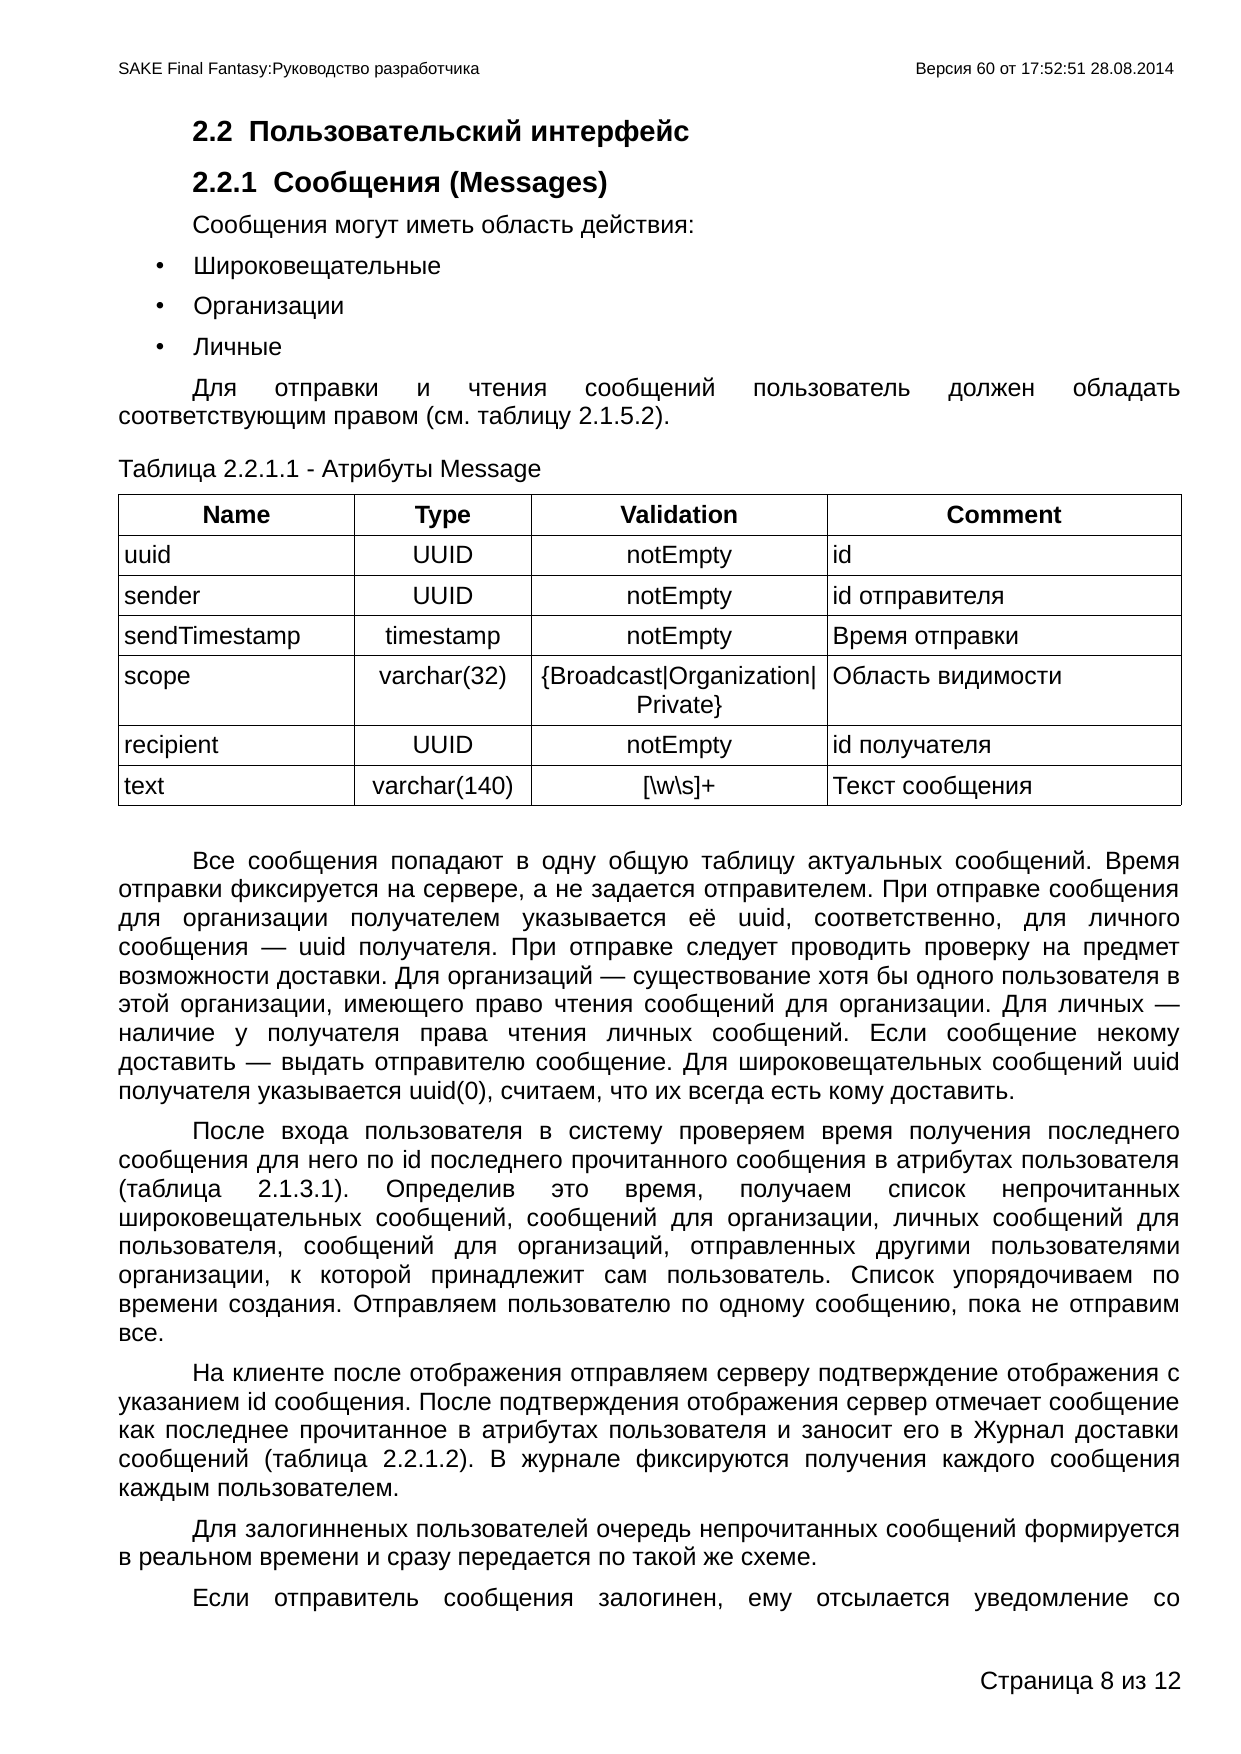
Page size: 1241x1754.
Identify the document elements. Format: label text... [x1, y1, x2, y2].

table_cell UUID [355, 536, 531, 575]
table_cell sendTimestamp [119, 616, 354, 655]
table_cell UUID [355, 576, 531, 615]
table_cell scope [119, 656, 354, 724]
table_cell Область видимости [828, 656, 1181, 724]
table_cell sender [119, 576, 354, 615]
text Все сообщения попадают в одну общую таблицу актуальных сообщений. Время отправки фиксируется на сервере, а не задается отправителем. При отправке сообщения для организации получателем указывается её uuid, соответственно, для личного сообщения — uuid получателя. При отправке следует проводить проверку на предмет возможности доставки. Для организаций — существование хотя бы одного пользователя в этой организации, имеющего право чтения сообщений для организации. Для личных — наличие у получателя права чтения личных сообщений. Если сообщение некому доставить — выдать отправителю сообщение. Для широковещательных сообщений uuid получателя указывается uuid(0), считаем, что их всегда есть кому доставить. [118, 846, 1181, 1104]
list Широковещательные [156, 251, 1181, 279]
table_cell notEmpty [532, 576, 827, 615]
text После входа пользователя в систему проверяем время получения последнего сообщения для него по id последнего прочитанного сообщения в атрибутах пользователя (таблица 2.1.3.1). Определив это время, получаем список непрочитанных широковещательных сообщений, сообщений для организации, личных сообщений для пользователя, сообщений для организаций, отправленных другими пользователями организации, к которой принадлежит сам пользователь. Список упорядочиваем по времени создания. Отправляем пользователю по одному сообщению, пока не отправим все. [118, 1116, 1181, 1346]
subtitle Сообщения (Messages) [118, 165, 1181, 198]
text Для залогинненых пользователей очередь непрочитанных сообщений формируется в реальном времени и сразу передается по такой же схеме. [118, 1513, 1181, 1571]
table_cell notEmpty [532, 726, 827, 765]
table_cell id получателя [828, 726, 1181, 765]
table_cell varchar(32) [355, 656, 531, 724]
table_cell recipient [119, 726, 354, 765]
table_cell uuid [119, 536, 354, 575]
table_cell UUID [355, 726, 531, 765]
text Для отправки и чтения сообщений пользователь должен обладать соответствующим правом (см. таблицу 2.1.5.2). [118, 373, 1181, 430]
table_cell notEmpty [532, 536, 827, 575]
table_header Validation [532, 495, 827, 534]
table_cell notEmpty [532, 616, 827, 655]
table_header Comment [828, 495, 1181, 534]
table_cell Текст сообщения [828, 766, 1181, 805]
table_cell id отправителя [828, 576, 1181, 615]
subtitle Пользовательский интерфейс [118, 114, 1181, 147]
text Если отправитель сообщения залогинен, ему отсылается уведомление со [118, 1583, 1181, 1612]
text На клиенте после отображения отправляем серверу подтверждение отображения с указанием id сообщения. После подтверждения отображения сервер отмечает сообщение как последнее прочитанное в атрибутах пользователя и заносит его в Журнал доставки сообщений (таблица 2.2.1.2). В журнале фиксируются получения каждого сообщения каждым пользователем. [118, 1358, 1181, 1502]
table_header Type [355, 495, 531, 534]
table_cell varchar(140) [355, 766, 531, 805]
table_cell Время отправки [828, 616, 1181, 655]
table_cell id [828, 536, 1181, 575]
table_header Name [119, 495, 354, 534]
table_cell [\w\s]+ [532, 766, 827, 805]
table_cell text [119, 766, 354, 805]
table_cell timestamp [355, 616, 531, 655]
table_cell {Broadcast|Organization|Private} [532, 656, 827, 724]
text Сообщения могут иметь область действия: [118, 210, 1181, 239]
list Организации [156, 291, 1181, 320]
list Личные [156, 332, 1181, 361]
text Таблица 2.2.1.1 - Атрибуты Message [118, 454, 1181, 482]
